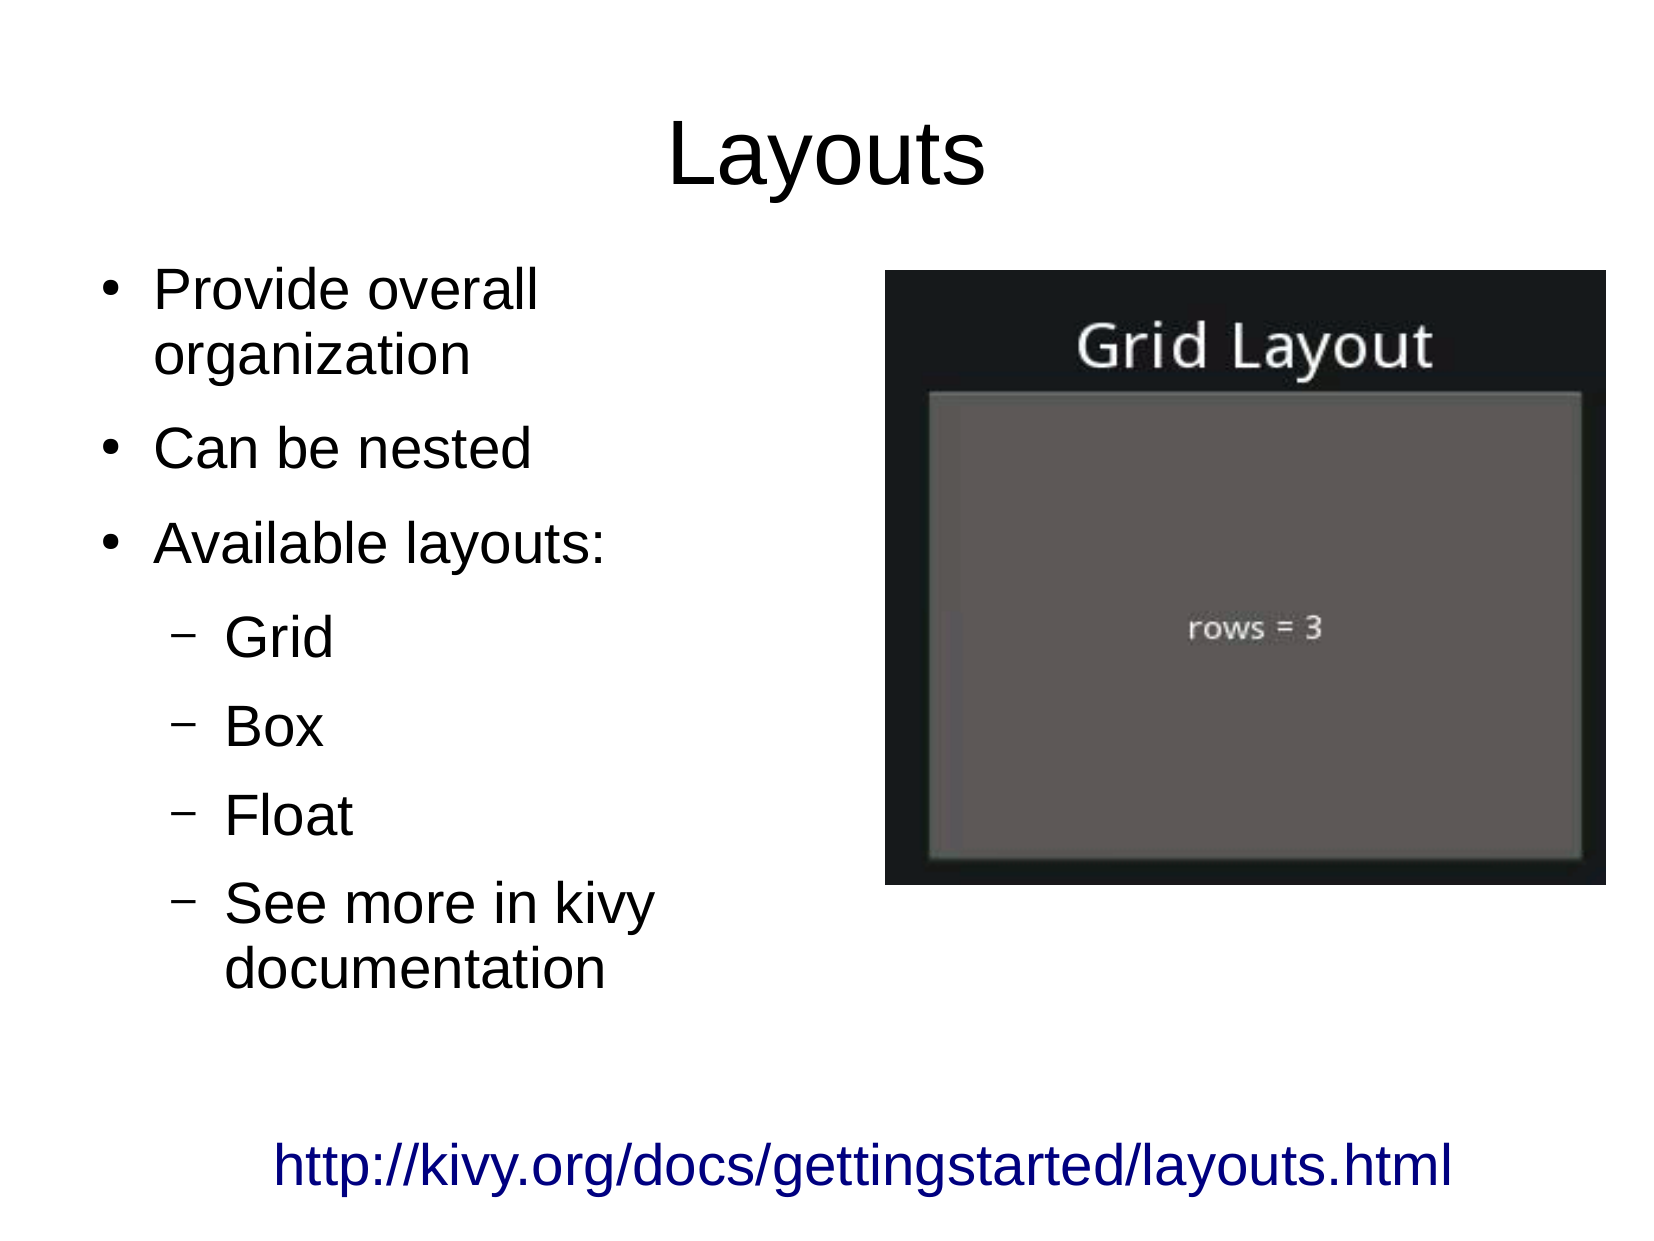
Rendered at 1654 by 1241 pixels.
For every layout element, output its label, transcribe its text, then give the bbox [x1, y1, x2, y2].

picture [885, 270, 1606, 886]
list Provide overall organization Can be nested Available layouts: Grid Box Float See more in kivy documentation [82, 256, 811, 1186]
title Layouts [82, 49, 1571, 257]
text_box http://kivy.org/docs/gettingstarted/layouts.html [258, 1125, 1471, 1205]
